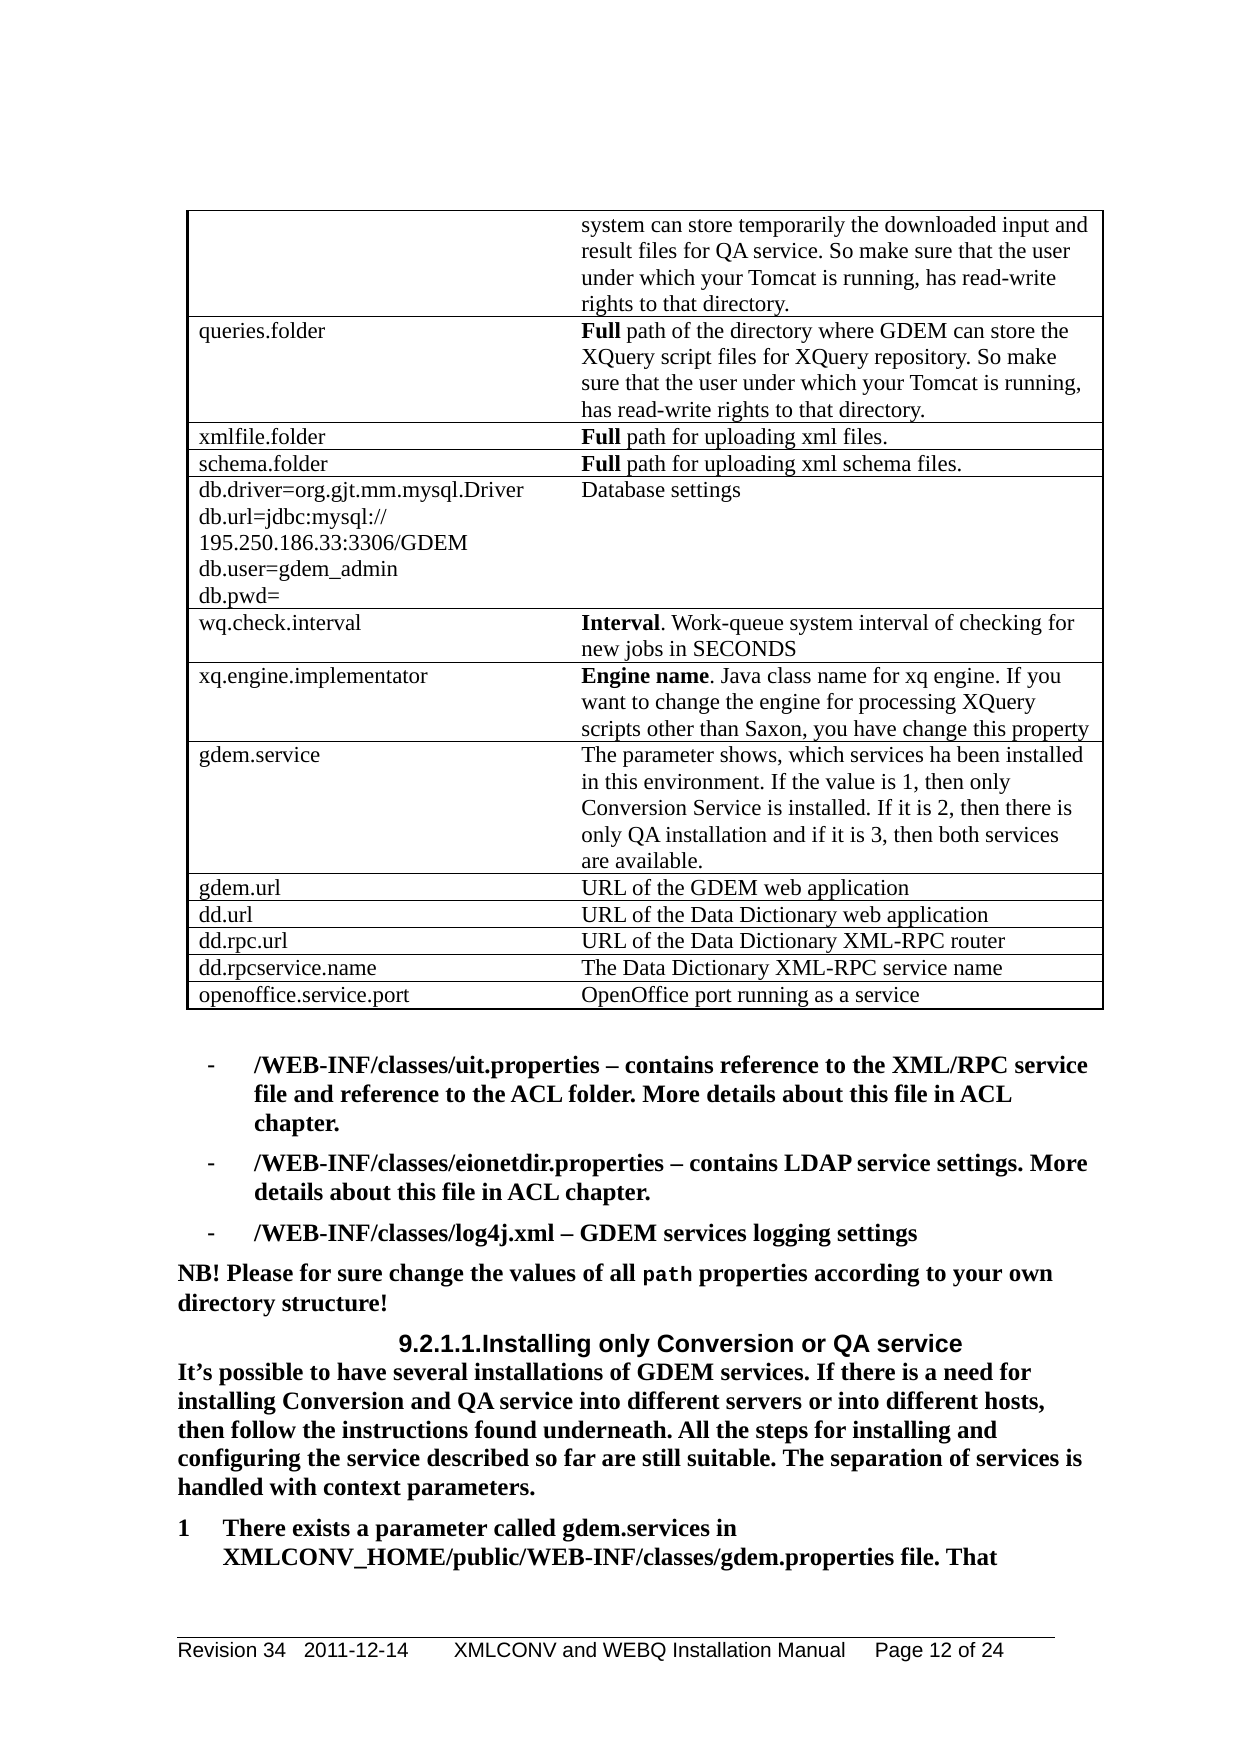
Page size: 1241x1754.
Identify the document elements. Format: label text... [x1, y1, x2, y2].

list /WEB-INF/classes/log4j.xml – GDEM services logging settings [207, 1218, 1092, 1247]
text It’s possible to have several installations of GDEM services. If there is a need for installing Conversion and QA service into different servers or into different hosts, then follow the instructions found underneath. All the steps for installing and configuring the service described so far are still suitable. The separation of services is handled with context parameters. [177, 1357, 1092, 1501]
list There exists a parameter called gdem.services in XMLCONV_HOME/public/WEB-INF/classes/gdem.properties file. That [177, 1513, 1092, 1570]
table_cell The parameter shows, which services ha been installed in this environment. If the value is 1, then only Conversion Service is installed. If it is 2, then there is only QA installation and if it is 3, then both services are available. [570, 742, 1102, 873]
table_cell OpenOffice port running as a service [570, 982, 1102, 1008]
table_cell [189, 211, 570, 316]
table_cell db.driver=org.gjt.mm.mysql.Driver db.url=jdbc:mysql://195.250.186.33:3306/GDEM db.user=gdem_admin db.pwd= [189, 477, 570, 608]
table_cell xmlfile.folder [189, 423, 570, 449]
table_cell dd.url [189, 901, 570, 927]
table_cell openoffice.service.port [189, 982, 570, 1008]
subtitle Installing only Conversion or QA service [398, 1328, 1092, 1357]
table_cell URL of the GDEM web application [570, 874, 1102, 900]
text NB! Please for sure change the values of all path properties according to your own directory structure! [177, 1258, 1092, 1317]
table_cell system can store temporarily the downloaded input and result files for QA service. So make sure that the user under which your Tomcat is running, has read-write rights to that directory. [570, 211, 1102, 316]
table_cell dd.rpcservice.name [189, 955, 570, 981]
table_cell xq.engine.implementator [189, 663, 570, 741]
table_cell Database settings [570, 477, 1102, 608]
list /WEB-INF/classes/uit.properties – contains reference to the XML/RPC service file and reference to the ACL folder. More details about this file in ACL chapter. [207, 1050, 1092, 1137]
table_cell Engine name. Java class name for xq engine. If you want to change the engine for processing XQuery scripts other than Saxon, you have change this property [570, 663, 1102, 741]
table_cell gdem.service [189, 742, 570, 873]
table_cell wq.check.interval [189, 609, 570, 661]
table_cell Full path of the directory where GDEM can store the XQuery script files for XQuery repository. So make sure that the user under which your Tomcat is running, has read-write rights to that directory. [570, 317, 1102, 422]
table_cell gdem.url [189, 874, 570, 900]
table_cell Interval. Work-queue system interval of checking for new jobs in SECONDS [570, 609, 1102, 661]
table_cell URL of the Data Dictionary XML-RPC router [570, 928, 1102, 954]
table_cell queries.folder [189, 317, 570, 422]
table_cell URL of the Data Dictionary web application [570, 901, 1102, 927]
table_cell Full path for uploading xml files. [570, 423, 1102, 449]
table_cell dd.rpc.url [189, 928, 570, 954]
table_cell schema.folder [189, 450, 570, 476]
table_cell The Data Dictionary XML-RPC service name [570, 955, 1102, 981]
table_cell Full path for uploading xml schema files. [570, 450, 1102, 476]
list /WEB-INF/classes/eionetdir.properties – contains LDAP service settings. More details about this file in ACL chapter. [207, 1148, 1092, 1206]
